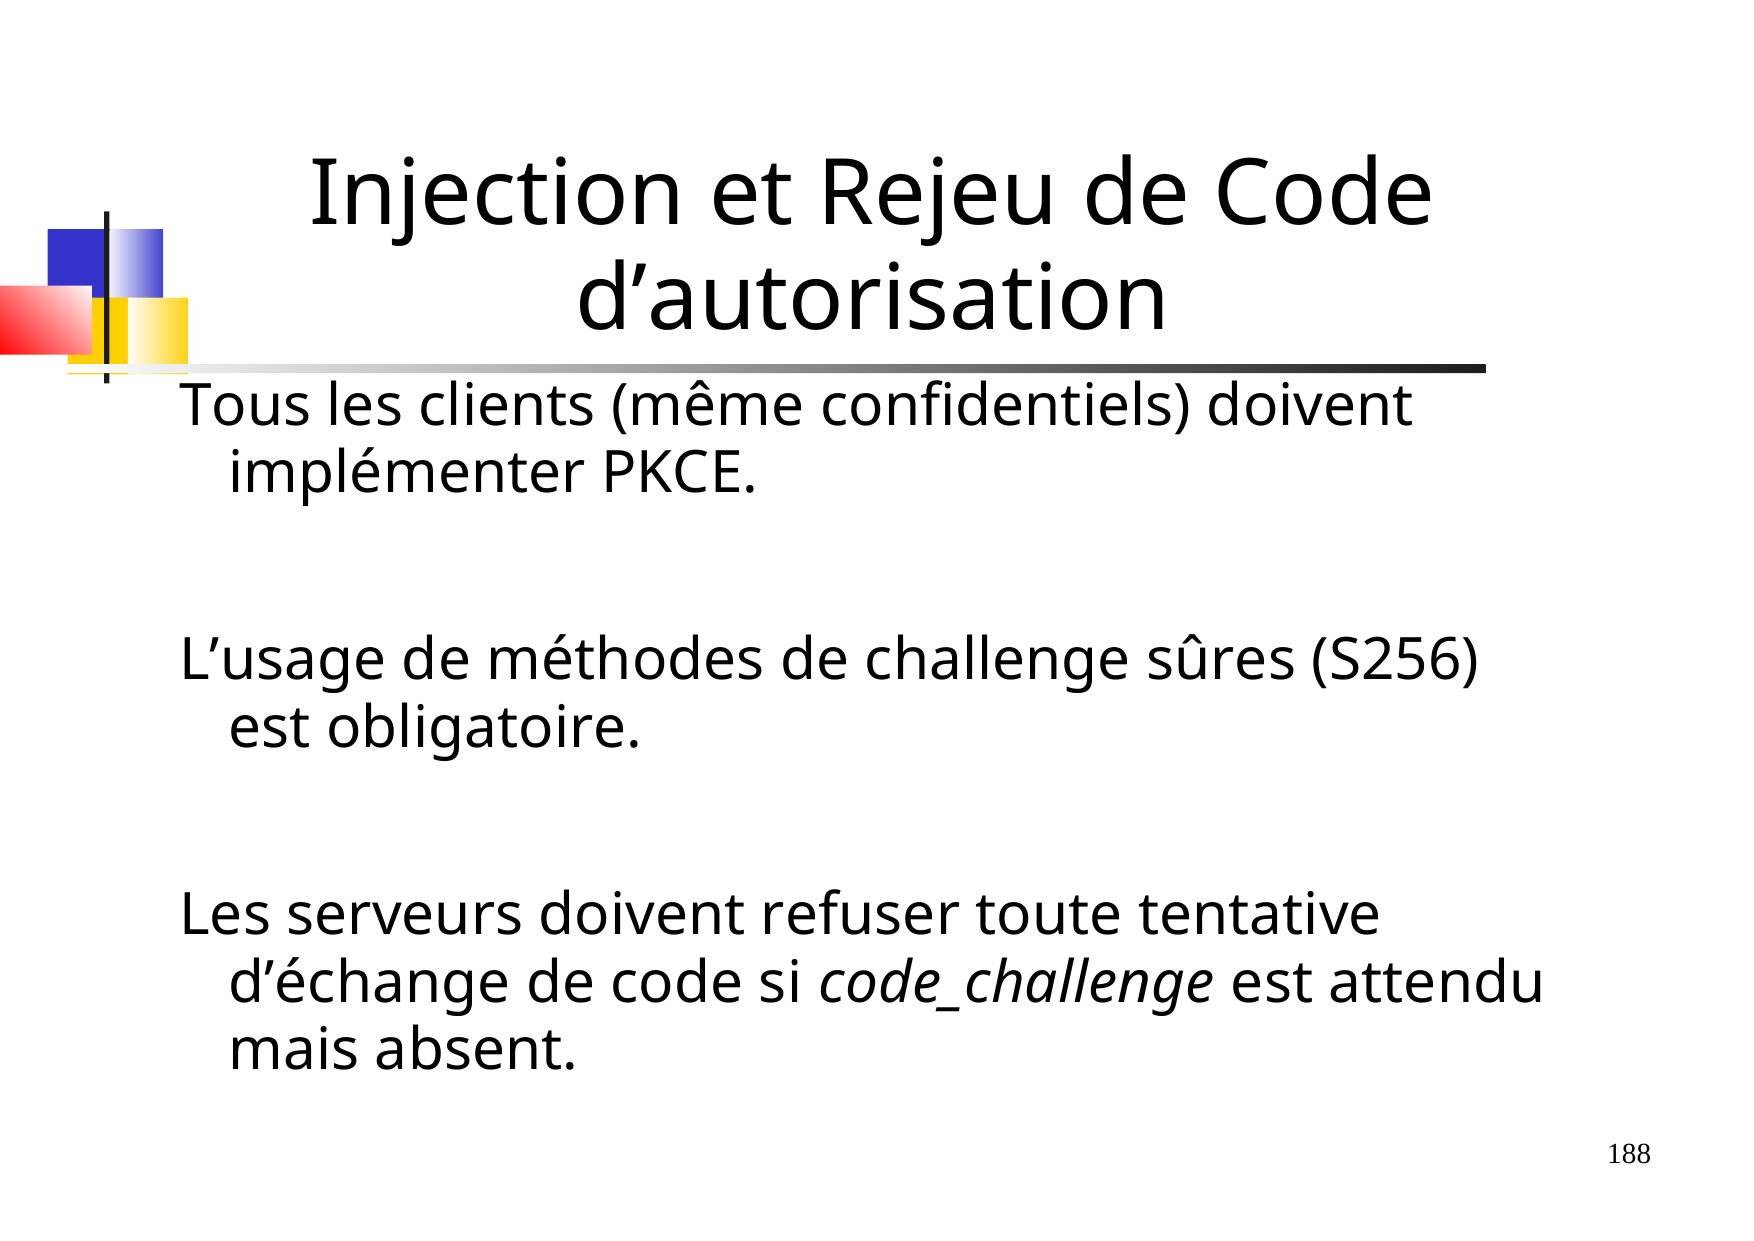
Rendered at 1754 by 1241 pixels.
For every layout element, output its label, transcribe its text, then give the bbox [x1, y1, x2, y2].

list Tous les clients (même confidentiels) doivent implémenter PKCE. L’usage de méthodes de challenge sûres (S256) est obligatoire. Les serveurs doivent refuser toute tentative d’échange de code si code_challenge est attendu mais absent. [179, 371, 1567, 1091]
title Injection et Rejeu de Code d’autorisation [179, 139, 1567, 351]
